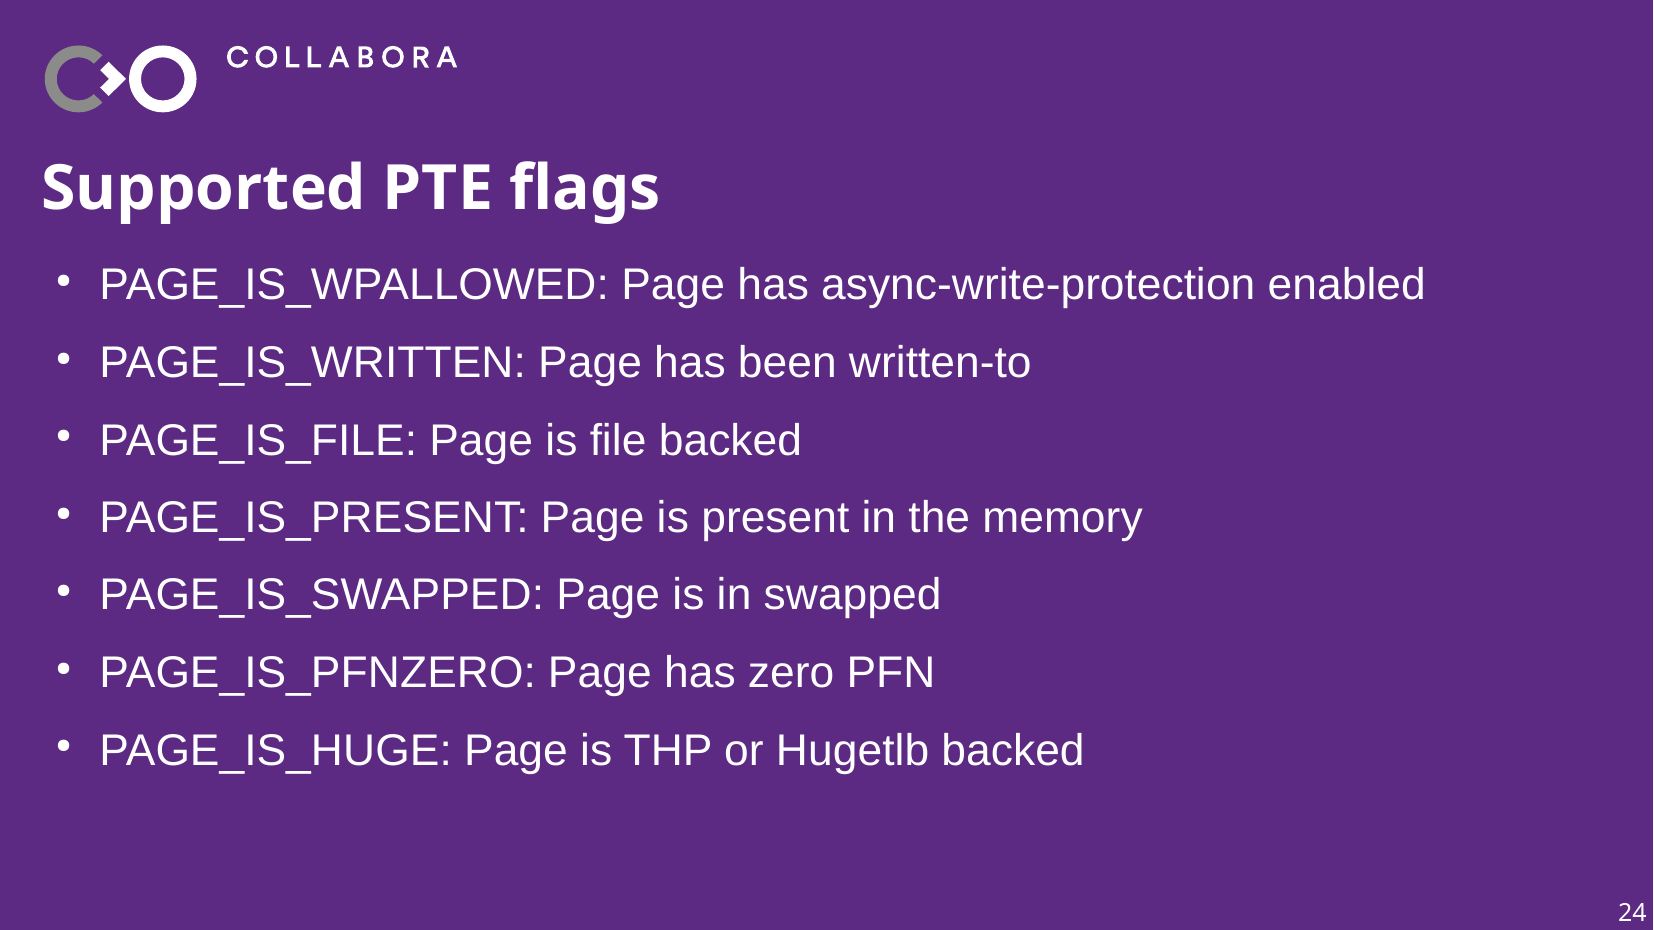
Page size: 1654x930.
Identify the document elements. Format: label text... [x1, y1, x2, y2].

list PAGE_IS_WPALLOWED: Page has async-write-protection enabled PAGE_IS_WRITTEN: Page has been written-to PAGE_IS_FILE: Page is file backed PAGE_IS_PRESENT: Page is present in the memory PAGE_IS_SWAPPED: Page is in swapped PAGE_IS_PFNZERO: Page has zero PFN PAGE_IS_HUGE: Page is THP or Hugetlb backed [41, 255, 1614, 780]
title Supported PTE flags [41, 146, 1614, 255]
